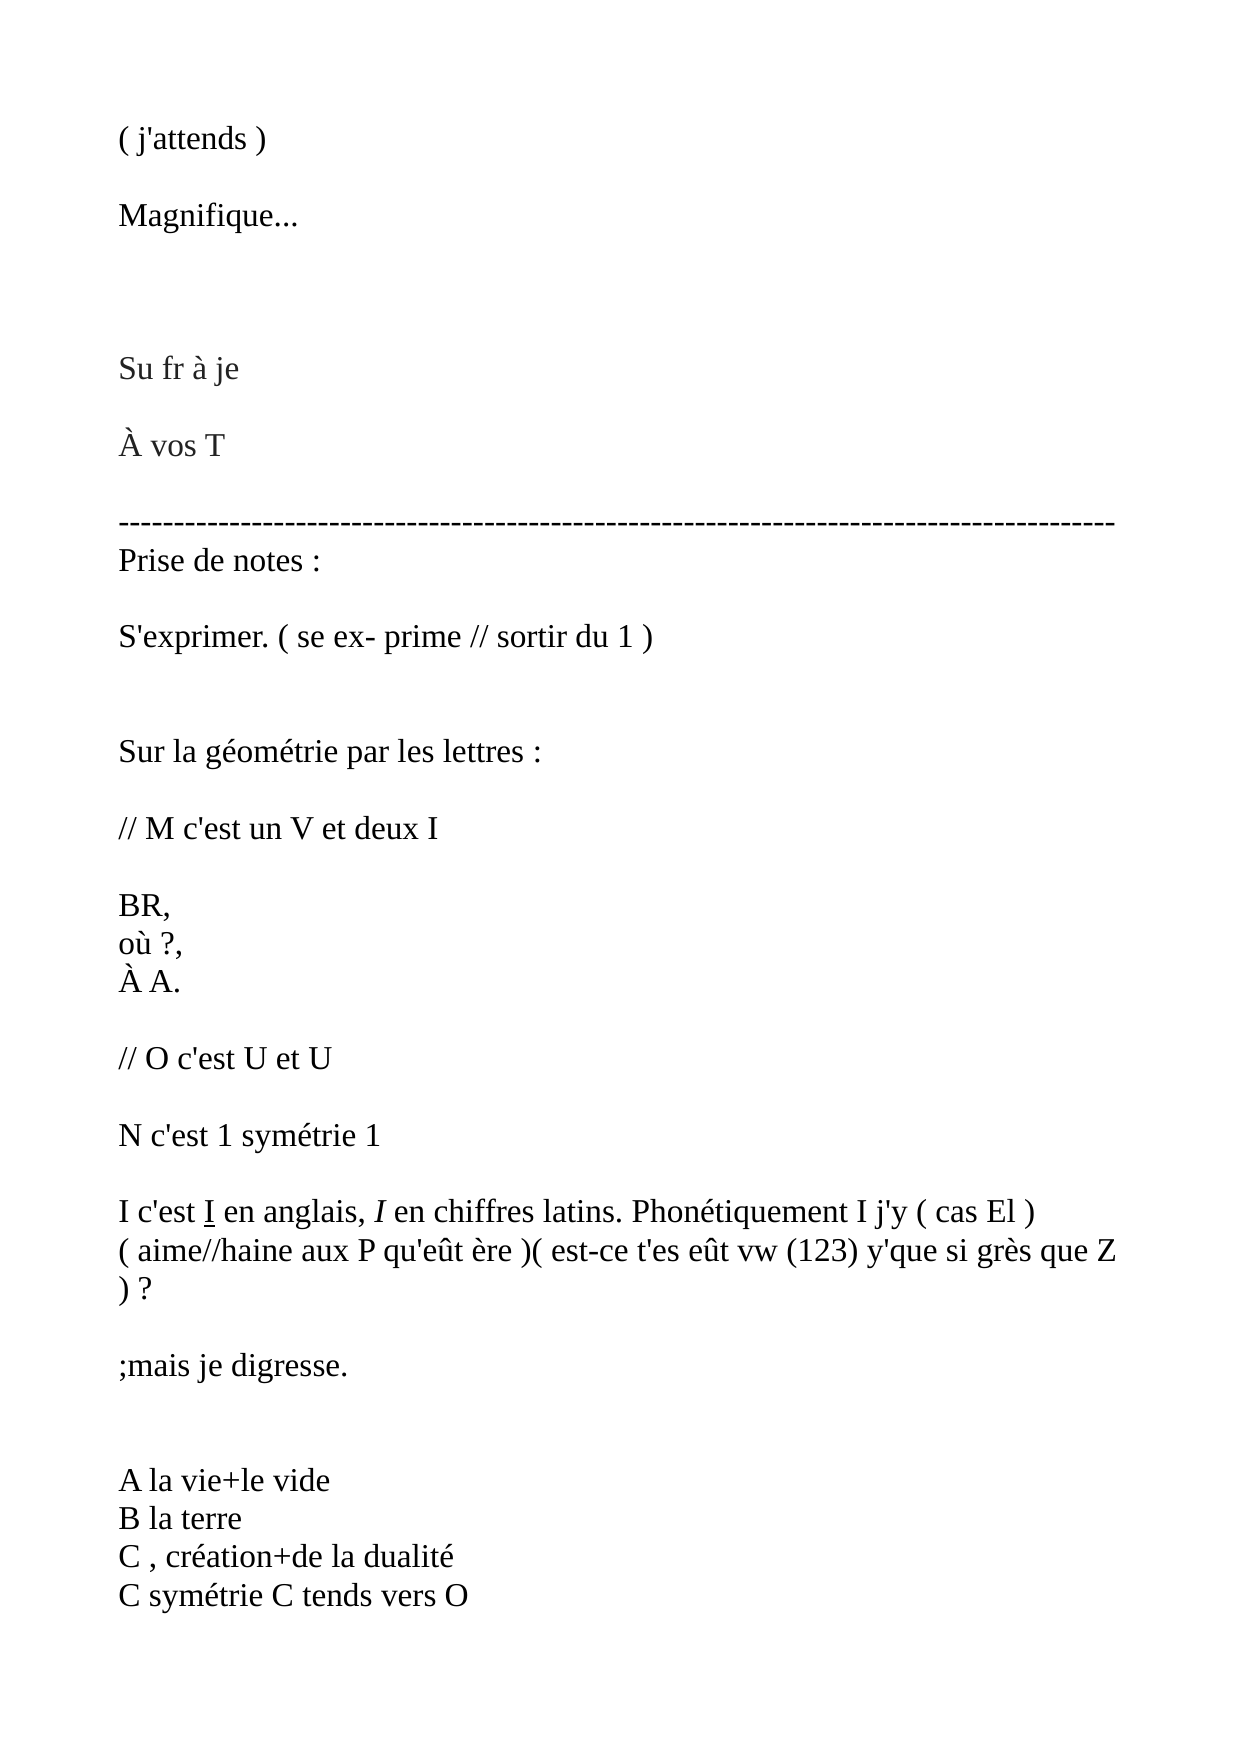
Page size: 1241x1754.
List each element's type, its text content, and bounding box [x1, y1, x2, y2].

text S'exprimer. ( se ex- prime // sortir du 1 ) [118, 616, 1122, 655]
text À A. [118, 961, 1122, 1000]
text I c'est I en anglais, I en chiffres latins. Phonétiquement I j'y ( cas El ) ( aime//haine aux P qu'eût ère )( est-ce t'es eût vw (123) y'que si grès que Z ) ? [118, 1191, 1122, 1306]
text C , création+de la dualité [118, 1536, 1122, 1575]
text ;mais je digresse. [118, 1345, 1122, 1383]
text À vos T [118, 425, 1122, 463]
text Magnifique... [118, 195, 1122, 233]
text A la vie+le vide [118, 1383, 1122, 1498]
text Su fr à je [118, 348, 1122, 386]
text Prise de notes : [118, 540, 1122, 578]
text où ?, [118, 923, 1122, 961]
text BR, [118, 885, 1122, 923]
text C symétrie C tends vers O [118, 1575, 1122, 1613]
text ( j'attends ) [118, 118, 1122, 156]
text ------------------------------------------------------------------------------------------ [118, 501, 1122, 540]
text // O c'est U et U [118, 1038, 1122, 1076]
text Sur la géométrie par les lettres : [118, 731, 1122, 770]
text // M c'est un V et deux I [118, 808, 1122, 885]
text N c'est 1 symétrie 1 [118, 1115, 1122, 1153]
text B la terre [118, 1498, 1122, 1536]
